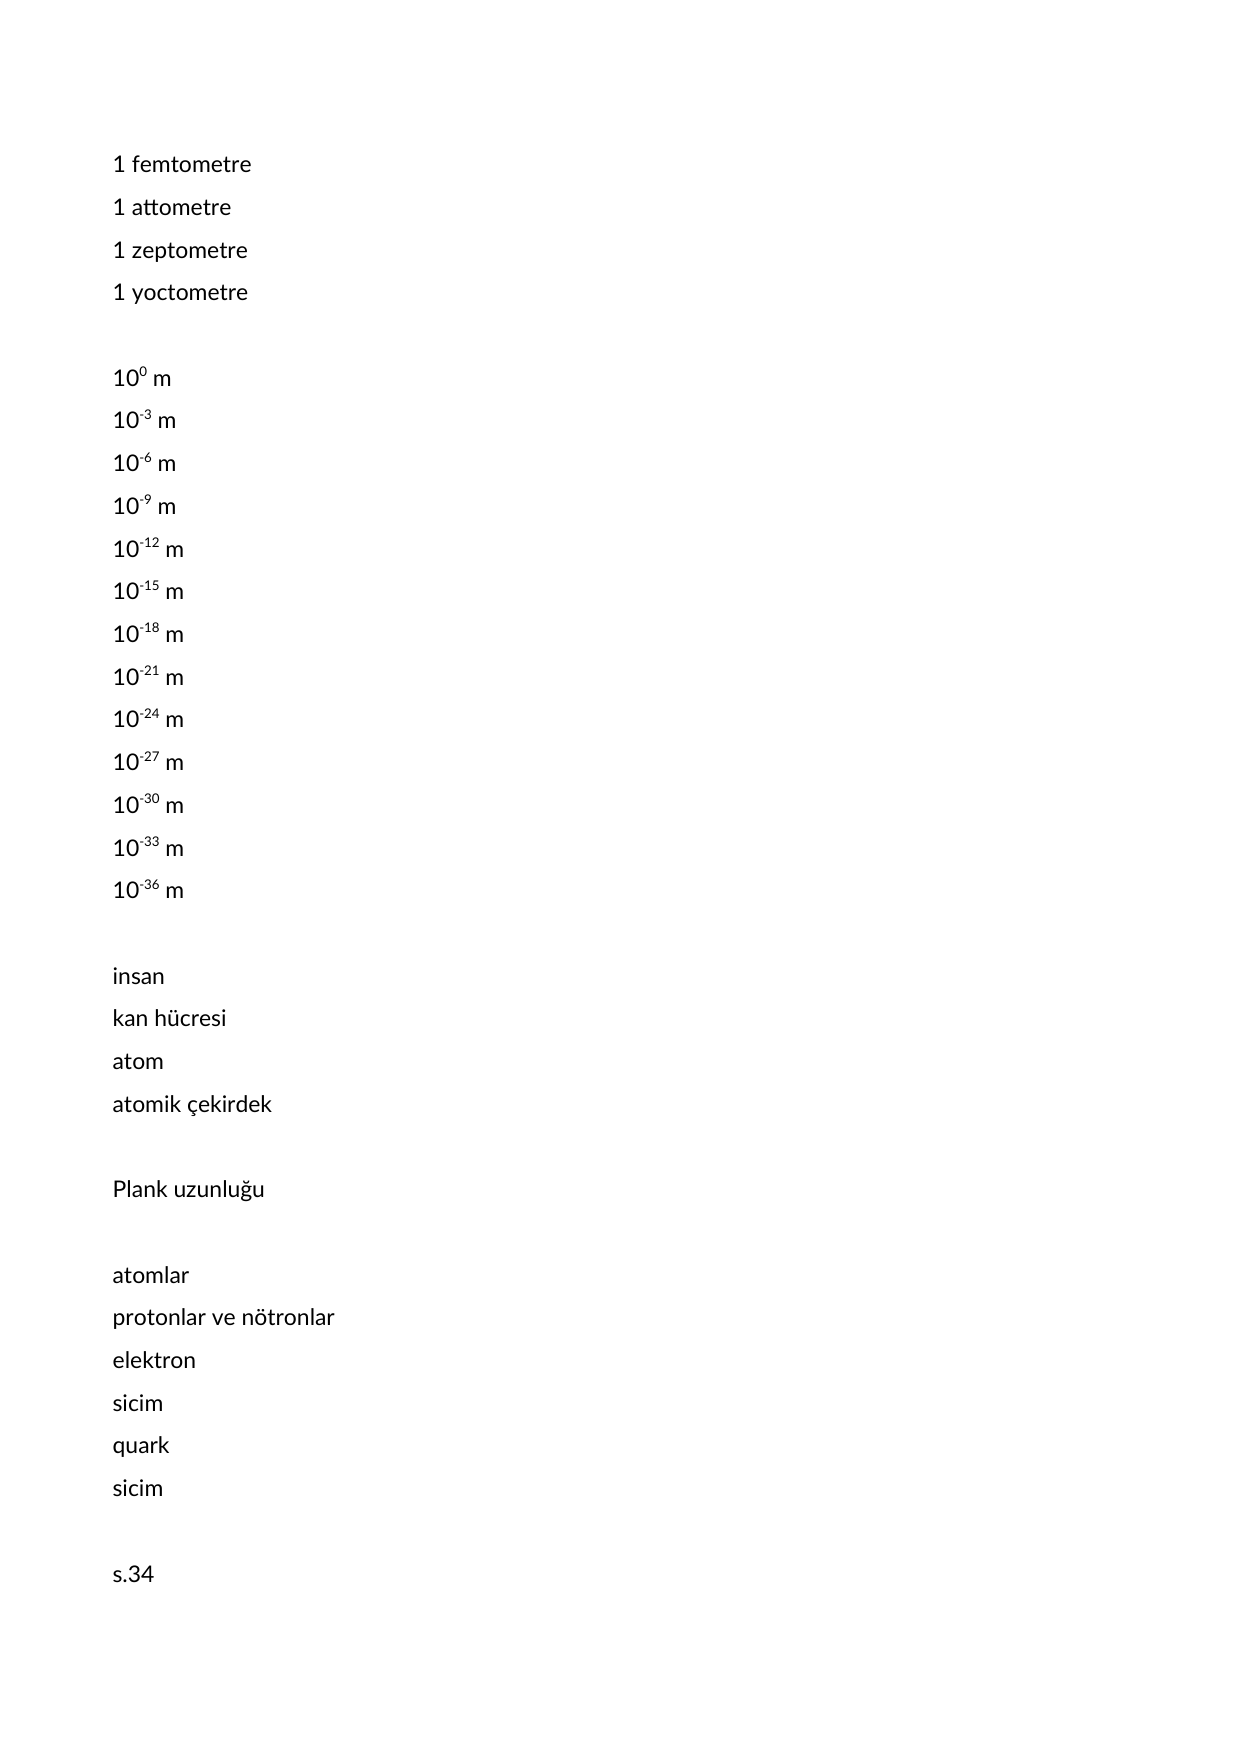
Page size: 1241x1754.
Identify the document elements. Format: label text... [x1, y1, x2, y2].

text kan hücresi [75, 1004, 1165, 1032]
text 1 yoctometre [75, 278, 1165, 306]
text quark [75, 1431, 1165, 1459]
text 1 femtometre [75, 150, 1165, 177]
text elektron [75, 1346, 1165, 1373]
text 1 zeptometre [75, 235, 1165, 263]
text 10-24 m [75, 705, 1165, 733]
text 1 attometre [75, 193, 1165, 220]
text s.34 [75, 1559, 1165, 1587]
text sicim [75, 1474, 1165, 1501]
text atomik çekirdek [75, 1089, 1165, 1117]
text atom [75, 1047, 1165, 1074]
text 10-6 m [75, 449, 1165, 476]
text 100 m [75, 363, 1165, 391]
text 10-33 m [75, 833, 1165, 861]
text protonlar ve nötronlar [75, 1303, 1165, 1331]
text 10-27 m [75, 748, 1165, 775]
text 10-21 m [75, 662, 1165, 690]
text 10-36 m [75, 876, 1165, 903]
text 10-30 m [75, 791, 1165, 818]
text sicim [75, 1388, 1165, 1416]
text atomlar [75, 1260, 1165, 1288]
text Plank uzunluğu [75, 1175, 1165, 1202]
text 10-9 m [75, 492, 1165, 519]
text 10-3 m [75, 406, 1165, 434]
text insan [75, 961, 1165, 989]
text 10-12 m [75, 534, 1165, 562]
text 10-18 m [75, 620, 1165, 647]
text 10-15 m [75, 577, 1165, 604]
